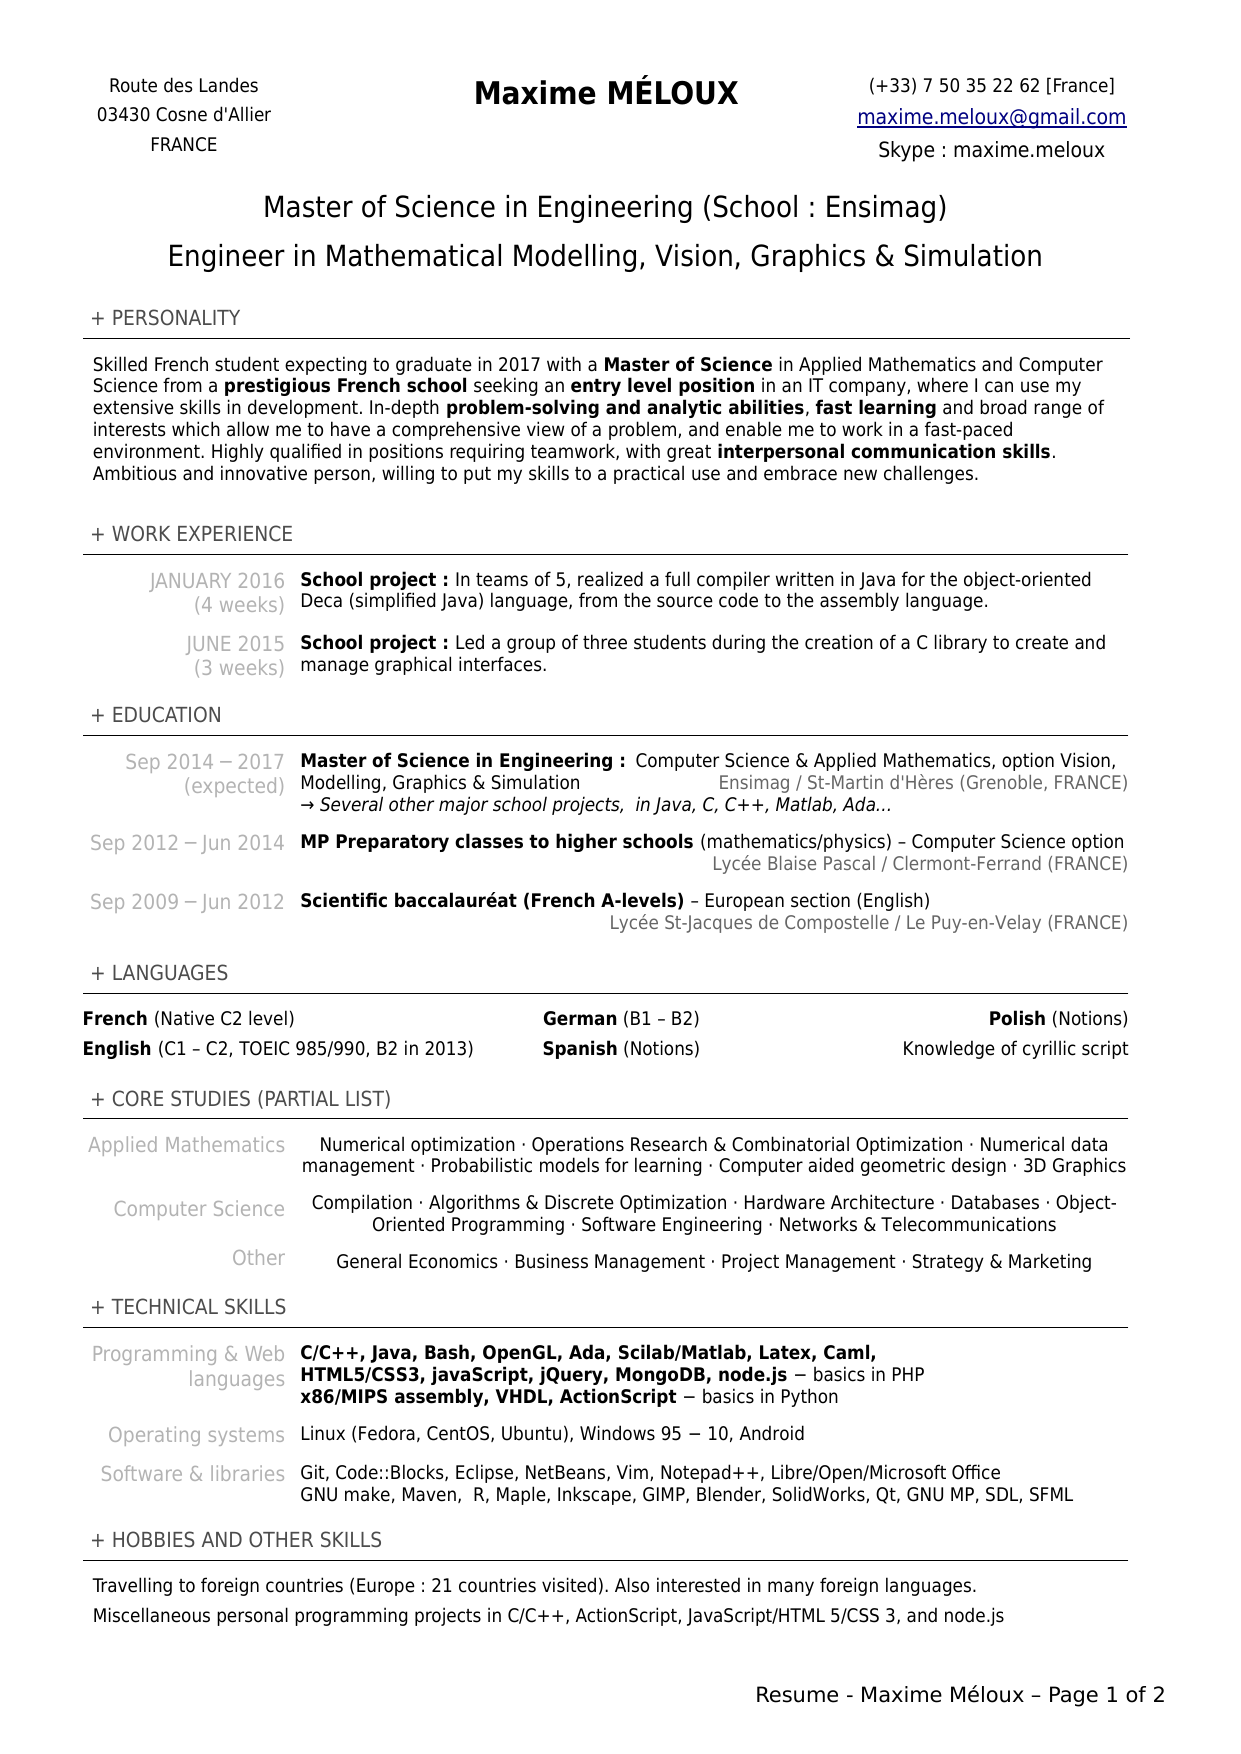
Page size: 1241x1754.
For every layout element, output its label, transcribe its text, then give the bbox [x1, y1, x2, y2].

table_cell Operating systems [75, 1415, 293, 1455]
table_cell + WORK EXPERIENCE [75, 507, 1136, 561]
table_cell + HOBBIES AND OTHER SKILLS [75, 1514, 1136, 1568]
table_cell School project : In teams of 5, realized a full compiler written in Java for the object-oriented Deca (simplified Java) language, from the source code to the assembly language. [293, 561, 1136, 625]
table_cell Linux (Fedora, CentOS, Ubuntu), Windows 95 − 10, Android [293, 1415, 1136, 1455]
table_cell + TECHNICAL SKILLS [75, 1280, 1136, 1335]
table_header Route des Landes 03430 Cosne d'Allier FRANCE [75, 75, 293, 183]
table_cell Applied Mathematics Computer Science Other [75, 1126, 293, 1280]
table_cell Numerical optimization · Operations Research & Combinatorial Optimization · Numerical data management · Probabilistic models for learning · Computer aided geometric design · 3D Graphics Compilation · Algorithms & Discrete Optimization · Hardware Architecture · Databases · Object-Oriented Programming · Software Engineering · Networks & Telecommunications General Economics · Business Management · Project Management · Strategy & Marketing [293, 1126, 1136, 1280]
table_cell C/C++, Java, Bash, OpenGL, Ada, Scilab/Matlab, Latex, Caml, HTML5/CSS3, javaScript, jQuery, MongoDB, node.js − basics in PHP x86/MIPS assembly, VHDL, ActionScript − basics in Python [293, 1335, 1136, 1415]
table_cell MP Preparatory classes to higher schools (mathematics/physics) – Computer Science option Lycée Blaise Pascal / Clermont-Ferrand (FRANCE) [293, 824, 1136, 883]
table_cell Sep 2012 ─ Jun 2014 [75, 824, 293, 883]
table_header + PERSONALITY [75, 291, 1136, 346]
table_cell Travelling to foreign countries (Europe : 21 countries visited). Also interested in many foreign languages. Miscellaneous personal programming projects in C/C++, ActionScript, JavaScript/HTML 5/CSS 3, and node.js [75, 1568, 1136, 1627]
table_cell Computer Science & Applied Mathematics, option Vision, Ensimag / St-Martin d'Hères (Grenoble, FRANCE) in Java, C, C++, Matlab, Ada... [635, 743, 1136, 824]
table_cell Master of Science in Engineering : Modelling, Graphics & Simulation → Several other major school projects, [293, 743, 635, 824]
table_cell Git, Code::Blocks, Eclipse, NetBeans, Vim, Notepad++, Libre/Open/Microsoft Office GNU make, Maven, R, Maple, Inkscape, GIMP, Blender, SolidWorks, Qt, GNU MP, SDL, SFML [293, 1455, 1136, 1513]
table_cell Sep 2009 ─ Jun 2012 [75, 883, 293, 946]
table_cell + LANGUAGES [75, 946, 1136, 1001]
table_cell Master of Science in Engineering (School : Ensimag) Engineer in Mathematical Modelling, Vision, Graphics & Simulation [75, 183, 1136, 291]
table_cell German (B1 – B2) Spanish (Notions) [482, 1001, 760, 1072]
table_cell French (Native C2 level) English (C1 – C2, TOEIC 985/990, B2 in 2013) [75, 1001, 482, 1072]
table_cell JANUARY 2016 (4 weeks) [75, 561, 293, 625]
table_cell + EDUCATION [75, 688, 1136, 743]
table_cell Skilled French student expecting to graduate in 2017 with a Master of Science in Applied Mathematics and Computer Science from a prestigious French school seeking an entry level position in an IT company, where I can use my extensive skills in development. In-depth problem-solving and analytic abilities, fast learning and broad range of interests which allow me to have a comprehensive view of a problem, and enable me to work in a fast-paced environment. Highly qualified in positions requiring teamwork, with great interpersonal communication skills. Ambitious and innovative person, willing to put my skills to a practical use and embrace new challenges. [75, 346, 1136, 507]
table_cell Sep 2014 ─ 2017 (expected) [75, 743, 293, 824]
table_header (+33) 7 50 35 22 62 [France] maxime.meloux@gmail.com Skype : maxime.meloux [855, 75, 1136, 183]
table_cell Scientific baccalauréat (French A-levels) – European section (English) Lycée St-Jacques de Compostelle / Le Puy-en-Velay (FRANCE) [293, 883, 1136, 946]
table_header Maxime MÉLOUX [293, 75, 855, 183]
table_cell Programming & Web languages [75, 1335, 293, 1415]
table_cell Software & libraries [75, 1455, 293, 1513]
table_cell Polish (Notions) Knowledge of cyrillic script [760, 1001, 1136, 1072]
table_cell School project : Led a group of three students during the creation of a C library to create and manage graphical interfaces. [293, 625, 1136, 688]
table_cell + CORE STUDIES (PARTIAL LIST) [75, 1072, 1136, 1126]
table_cell JUNE 2015 (3 weeks) [75, 625, 293, 688]
